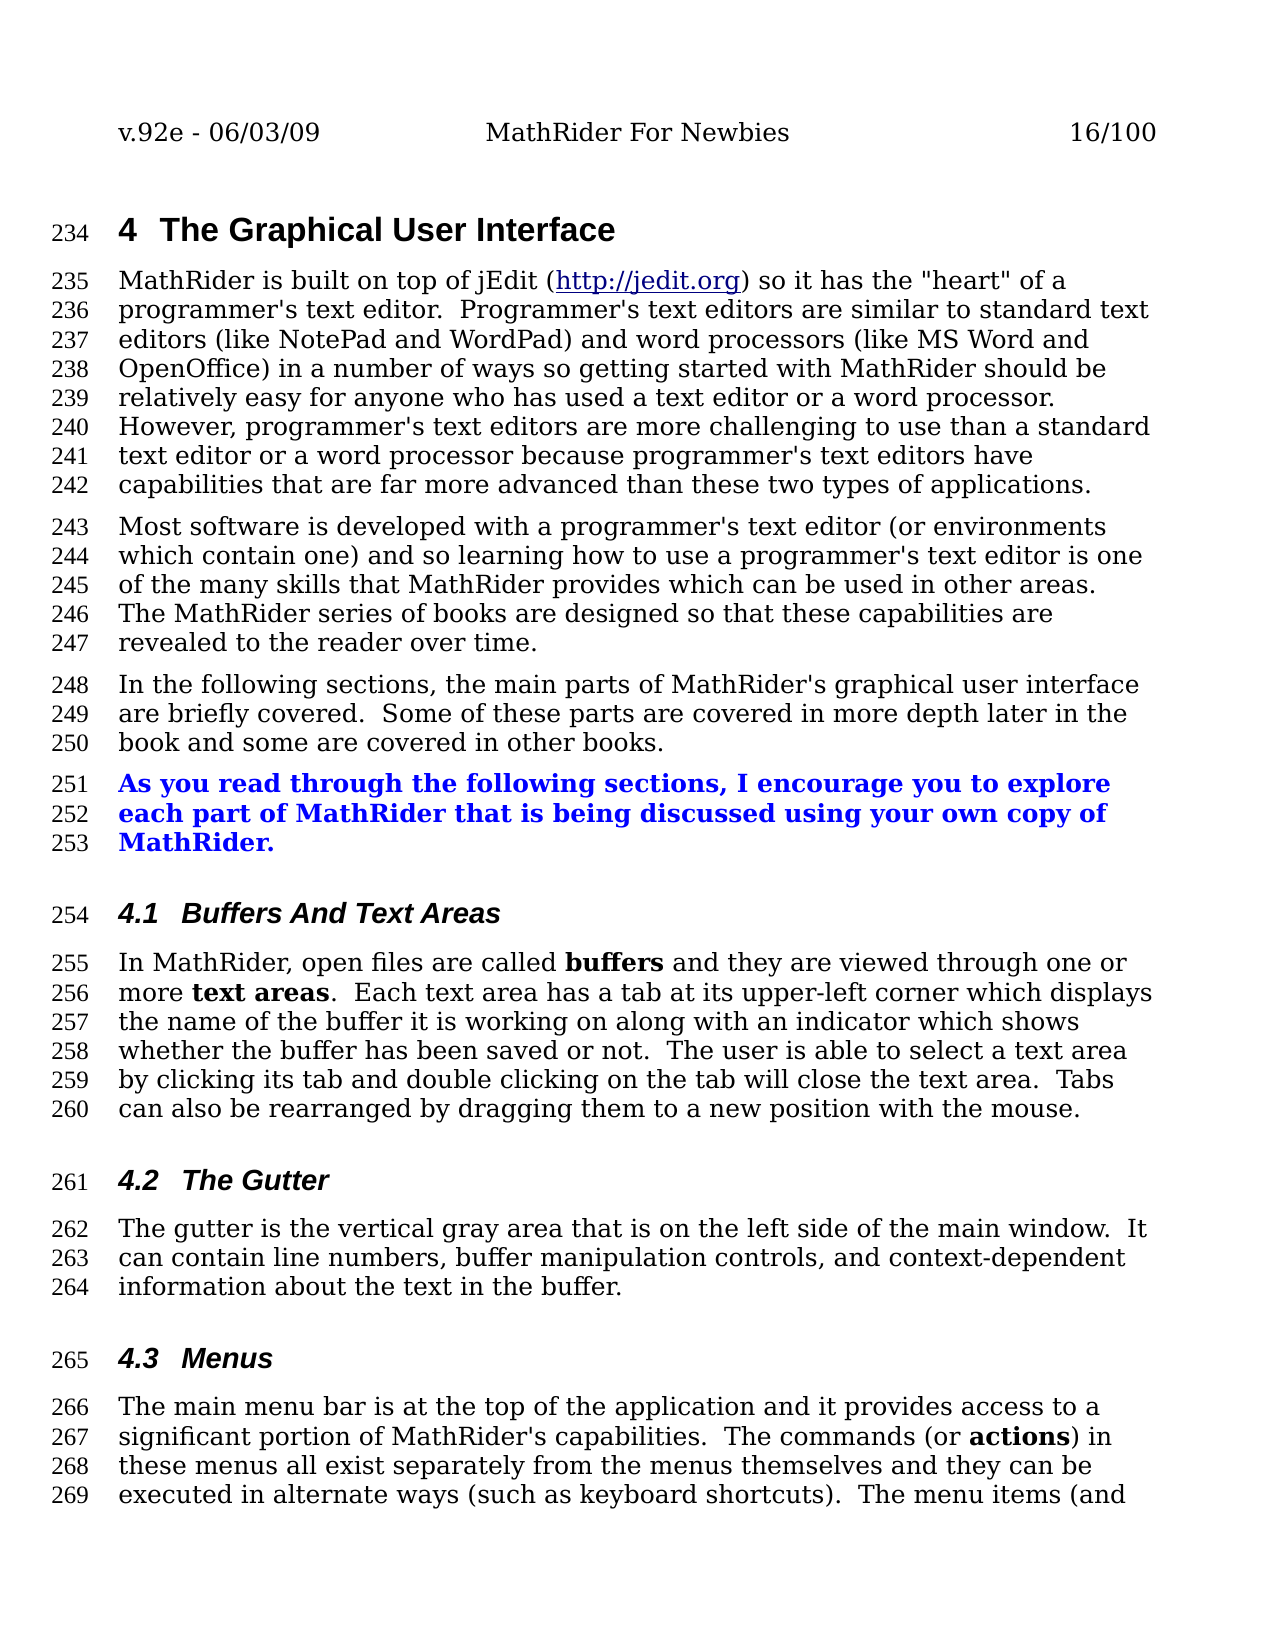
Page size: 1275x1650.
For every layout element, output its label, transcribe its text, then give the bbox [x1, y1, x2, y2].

text The gutter is the vertical gray area that is on the left side of the main window. It can contain line numbers, buffer manipulation controls, and context-dependent information about the text in the buffer. [118, 1214, 1157, 1302]
subtitle The Graphical User Interface [118, 210, 1157, 248]
subtitle Menus [118, 1341, 1157, 1374]
text The main menu bar is at the top of the application and it provides access to a significant portion of MathRider's capabilities. The commands (or actions) in these menus all exist separately from the menus themselves and they can be executed in alternate ways (such as keyboard shortcuts). The menu items (and [118, 1392, 1157, 1509]
text As you read through the following sections, I encourage you to explore each part of MathRider that is being discussed using your own copy of MathRider. [118, 769, 1157, 857]
text MathRider is built on top of jEdit (http://jedit.org) so it has the "heart" of a programmer's text editor. Programmer's text editors are similar to standard text editors (like NotePad and WordPad) and word processors (like MS Word and OpenOffice) in a number of ways so getting started with MathRider should be relatively easy for anyone who has used a text editor or a word processor. However, programmer's text editors are more challenging to use than a standard text editor or a word processor because programmer's text editors have capabilities that are far more advanced than these two types of applications. [118, 266, 1157, 500]
text Most software is developed with a programmer's text editor (or environments which contain one) and so learning how to use a programmer's text editor is one of the many skills that MathRider provides which can be used in other areas. The MathRider series of books are designed so that these capabilities are revealed to the reader over time. [118, 512, 1157, 658]
text In MathRider, open files are called buffers and they are viewed through one or more text areas. Each text area has a tab at its upper-left corner which displays the name of the buffer it is working on along with an indicator which shows whether the buffer has been saved or not. The user is able to select a text area by clicking its tab and double clicking on the tab will close the text area. Tabs can also be rearranged by dragging them to a new position with the mouse. [118, 948, 1157, 1123]
subtitle Buffers And Text Areas [118, 897, 1157, 930]
subtitle The Gutter [118, 1163, 1157, 1196]
text In the following sections, the main parts of MathRider's graphical user interface are briefly covered. Some of these parts are covered in more depth later in the book and some are covered in other books. [118, 670, 1157, 757]
